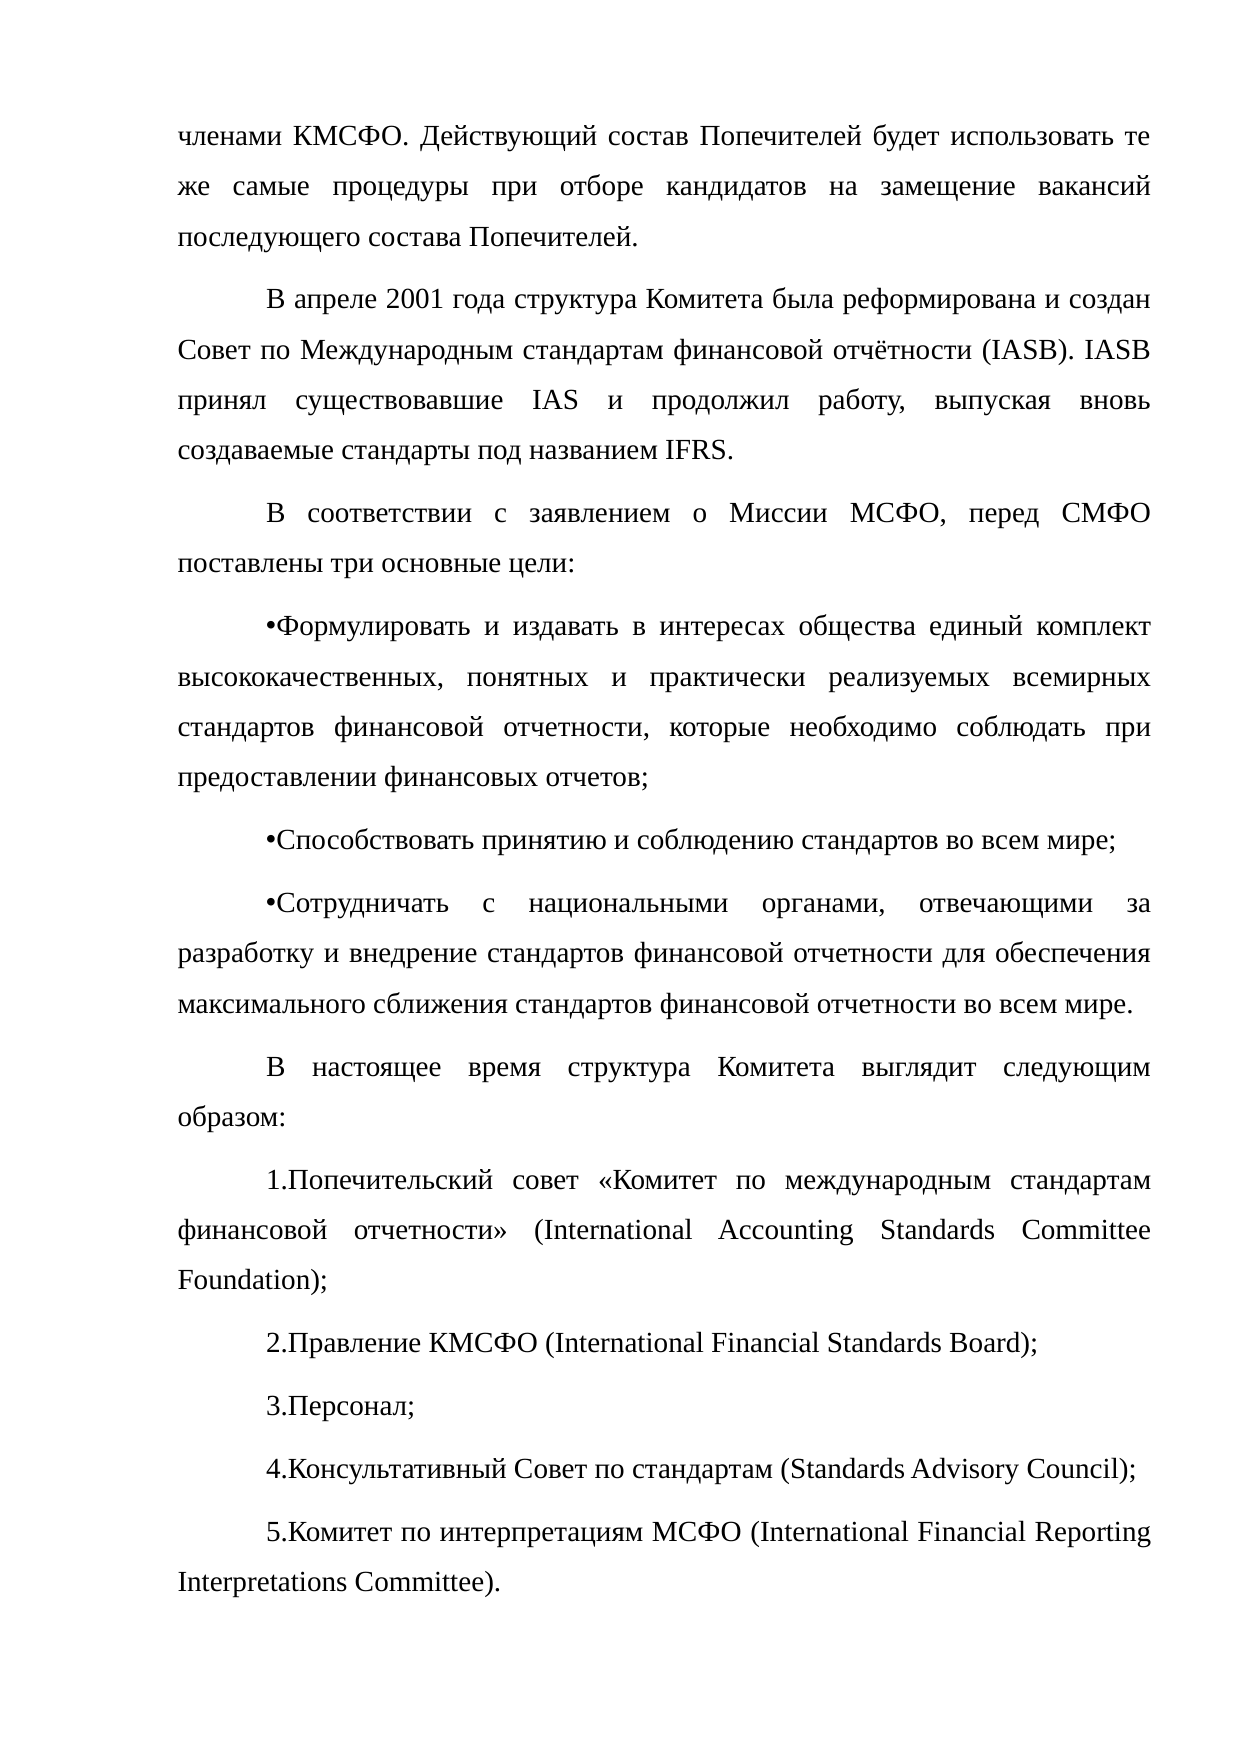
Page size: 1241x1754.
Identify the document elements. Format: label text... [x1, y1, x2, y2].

list Формулировать и издавать в интересах общества единый комплект высококачественных, понятных и практически реализуемых всемирных стандартов финансовой отчетности, которые необходимо соблюдать при предоставлении финансовых отчетов; [177, 608, 1152, 793]
list Сотрудничать с национальными органами, отвечающими за разработку и внедрение стандартов финансовой отчетности для обеспечения максимального сближения стандартов финансовой отчетности во всем мире. [177, 885, 1152, 1019]
list Способствовать принятию и соблюдению стандартов во всем мире; [177, 822, 1152, 856]
list Правление КМСФО (International Financial Standards Board); [177, 1325, 1152, 1359]
list Консультативный Совет по стандартам (Standards Advisory Council); [177, 1451, 1152, 1484]
text членами КМСФО. Действующий состав Попечителей будет использовать те же самые процедуры при отборе кандидатов на замещение вакансий последующего состава Попечителей. [177, 118, 1152, 252]
text В соответствии с заявлением о Миссии МСФО, перед СМФО поставлены три основные цели: [177, 495, 1152, 579]
list Персонал; [177, 1388, 1152, 1422]
list Комитет по интерпретациям МСФО (International Financial Reporting Interpretations Committee). [177, 1514, 1152, 1598]
text В апреле 2001 года структура Комитета была реформирована и создан Совет по Международным стандартам финансовой отчётности (IASB). IASB принял существовавшие IAS и продолжил работу, выпуская вновь создаваемые стандарты под названием IFRS. [177, 282, 1152, 466]
list Попечительский совет «Комитет по международным стандартам финансовой отчетности» (International Accounting Standards Committee Foundation); [177, 1162, 1152, 1296]
text В настоящее время структура Комитета выглядит следующим образом: [177, 1049, 1152, 1133]
